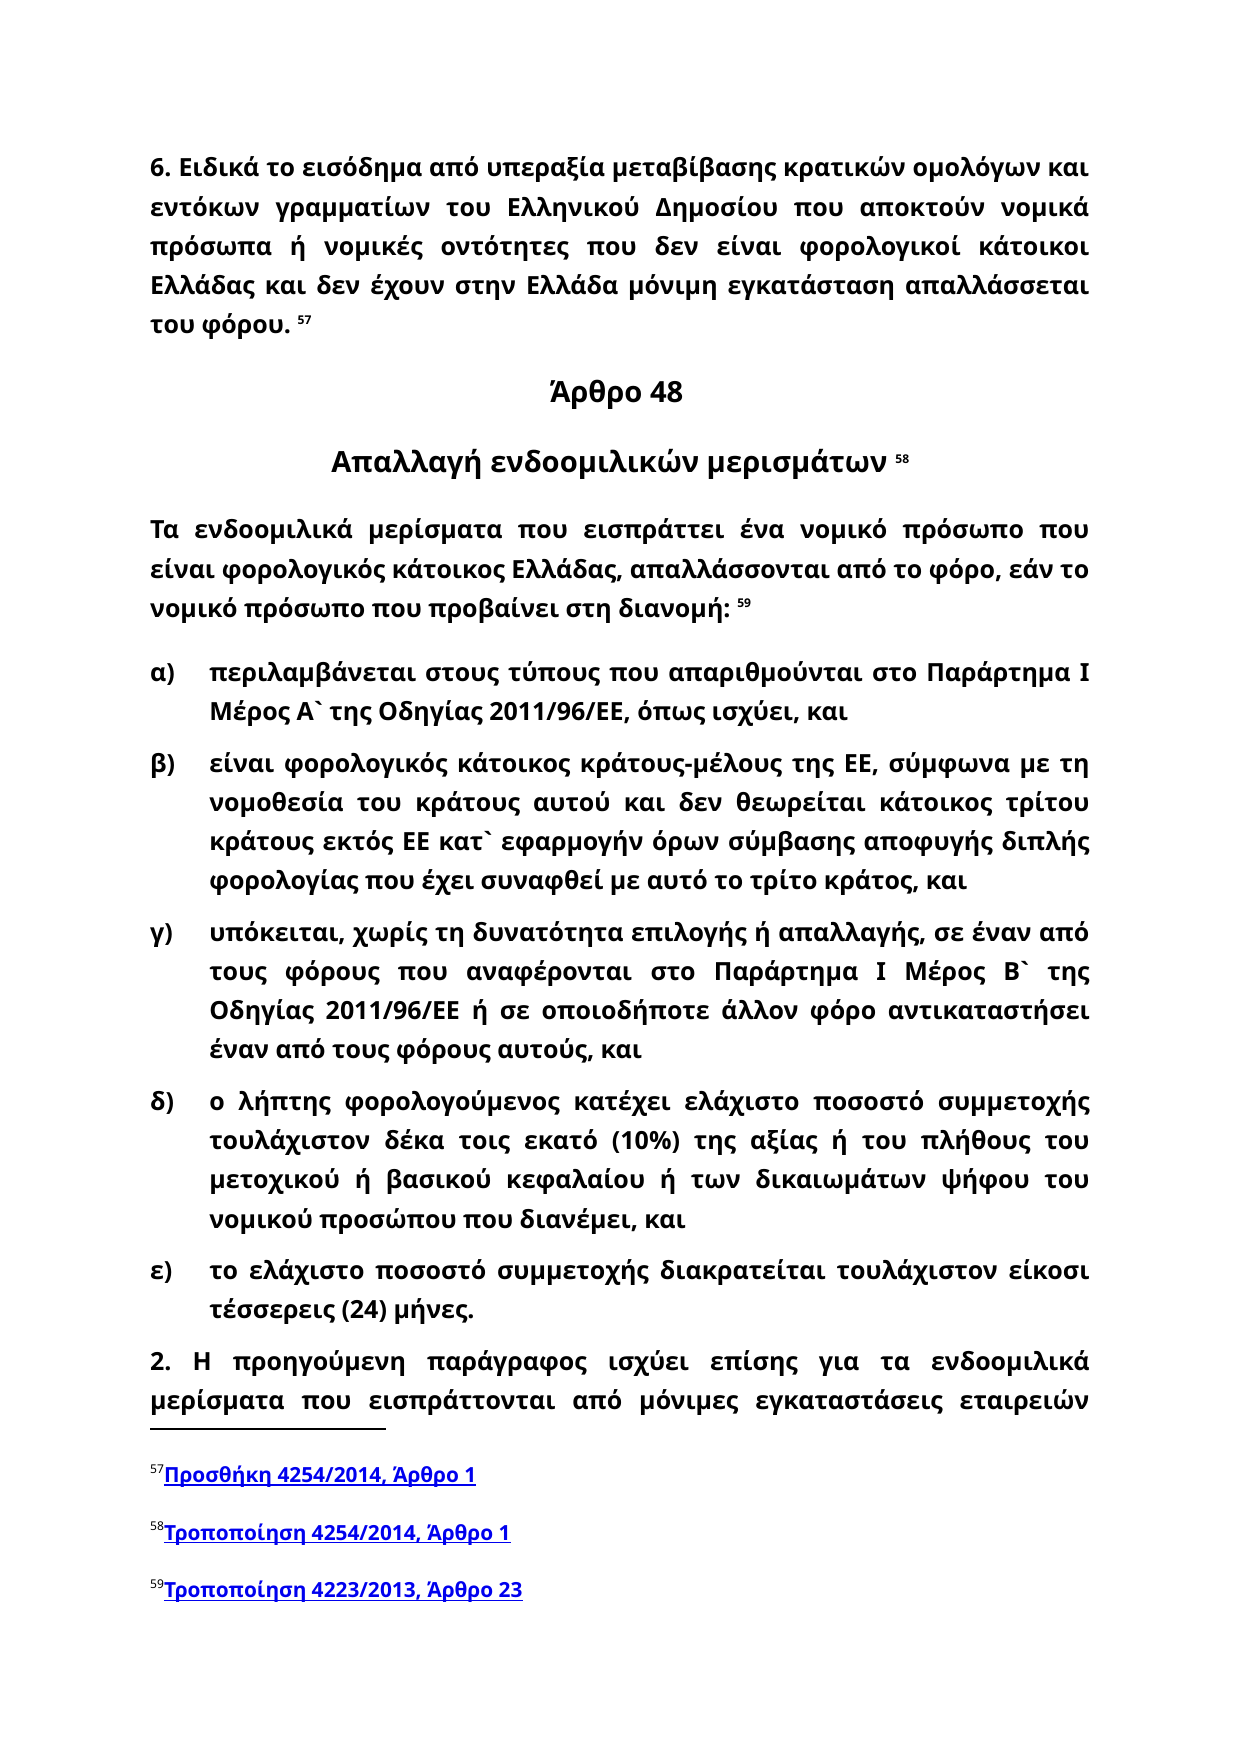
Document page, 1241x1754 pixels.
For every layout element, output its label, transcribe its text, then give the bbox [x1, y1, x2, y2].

text 6. Ειδικά το εισόδημα από υπεραξία μεταβίβασης κρατικών ομολόγων και εντόκων γραμματίων του Ελληνικού Δημοσίου που αποκτούν νομικά πρόσωπα ή νομικές οντότητες που δεν είναι φορολογικοί κάτοικοι Ελλάδας και δεν έχουν στην Ελλάδα μόνιμη εγκατάσταση απαλλάσσεται του φόρου. [150, 150, 1090, 341]
subtitle Απαλλαγή ενδοομιλικών μερισμάτων [150, 441, 1090, 481]
list ε) το ελάχιστο ποσοστό συμμετοχής διακρατείται τουλάχιστον είκοσι τέσσερεις (24) μήνες. [150, 1253, 1090, 1326]
list γ) υπόκειται, χωρίς τη δυνατότητα επιλογής ή απαλλαγής, σε έναν από τους φόρους που αναφέρονται στο Παράρτημα Ι Μέρος Β` της Οδηγίας 2011/96/ΕΕ ή σε οποιοδήποτε άλλον φόρο αντικαταστήσει έναν από τους φόρους αυτούς, και [150, 914, 1090, 1066]
text 2. Η προηγούμενη παράγραφος ισχύει επίσης για τα ενδοομιλικά μερίσματα που εισπράττονται από μόνιμες εγκαταστάσεις εταιρειών [150, 1344, 1090, 1417]
text Προσθήκη 4254/2014, Άρθρο 1 [150, 1460, 1090, 1489]
list δ) ο λήπτης φορολογούμενος κατέχει ελάχιστο ποσοστό συμμετοχής τουλάχιστον δέκα τοις εκατό (10%) της αξίας ή του πλήθους του μετοχικού ή βασικού κεφαλαίου ή των δικαιωμάτων ψήφου του νομικού προσώπου που διανέμει, και [150, 1084, 1090, 1235]
text Τροποποίηση 4223/2013, Άρθρο 23 [150, 1576, 1090, 1604]
text Τροποποίηση 4254/2014, Άρθρο 1 [150, 1518, 1090, 1546]
list α) περιλαμβάνεται στους τύπους που απαριθμούνται στο Παράρτημα Ι Μέρος Α` της Οδηγίας 2011/96/ΕΕ, όπως ισχύει, και [150, 654, 1090, 728]
text Τα ενδοομιλικά μερίσματα που εισπράττει ένα νομικό πρόσωπο που είναι φορολογικός κάτοικος Ελλάδας, απαλλάσσονται από το φόρο, εάν το νομικό πρόσωπο που προβαίνει στη διανομή: [150, 512, 1090, 624]
subtitle Άρθρο 48 [150, 371, 1090, 411]
list β) είναι φορολογικός κάτοικος κράτους-μέλους της ΕΕ, σύμφωνα με τη νομοθεσία του κράτους αυτού και δεν θεωρείται κάτοικος τρίτου κράτους εκτός ΕΕ κατ` εφαρμογήν όρων σύμβασης αποφυγής διπλής φορολογίας που έχει συναφθεί με αυτό το τρίτο κράτος, και [150, 745, 1090, 897]
